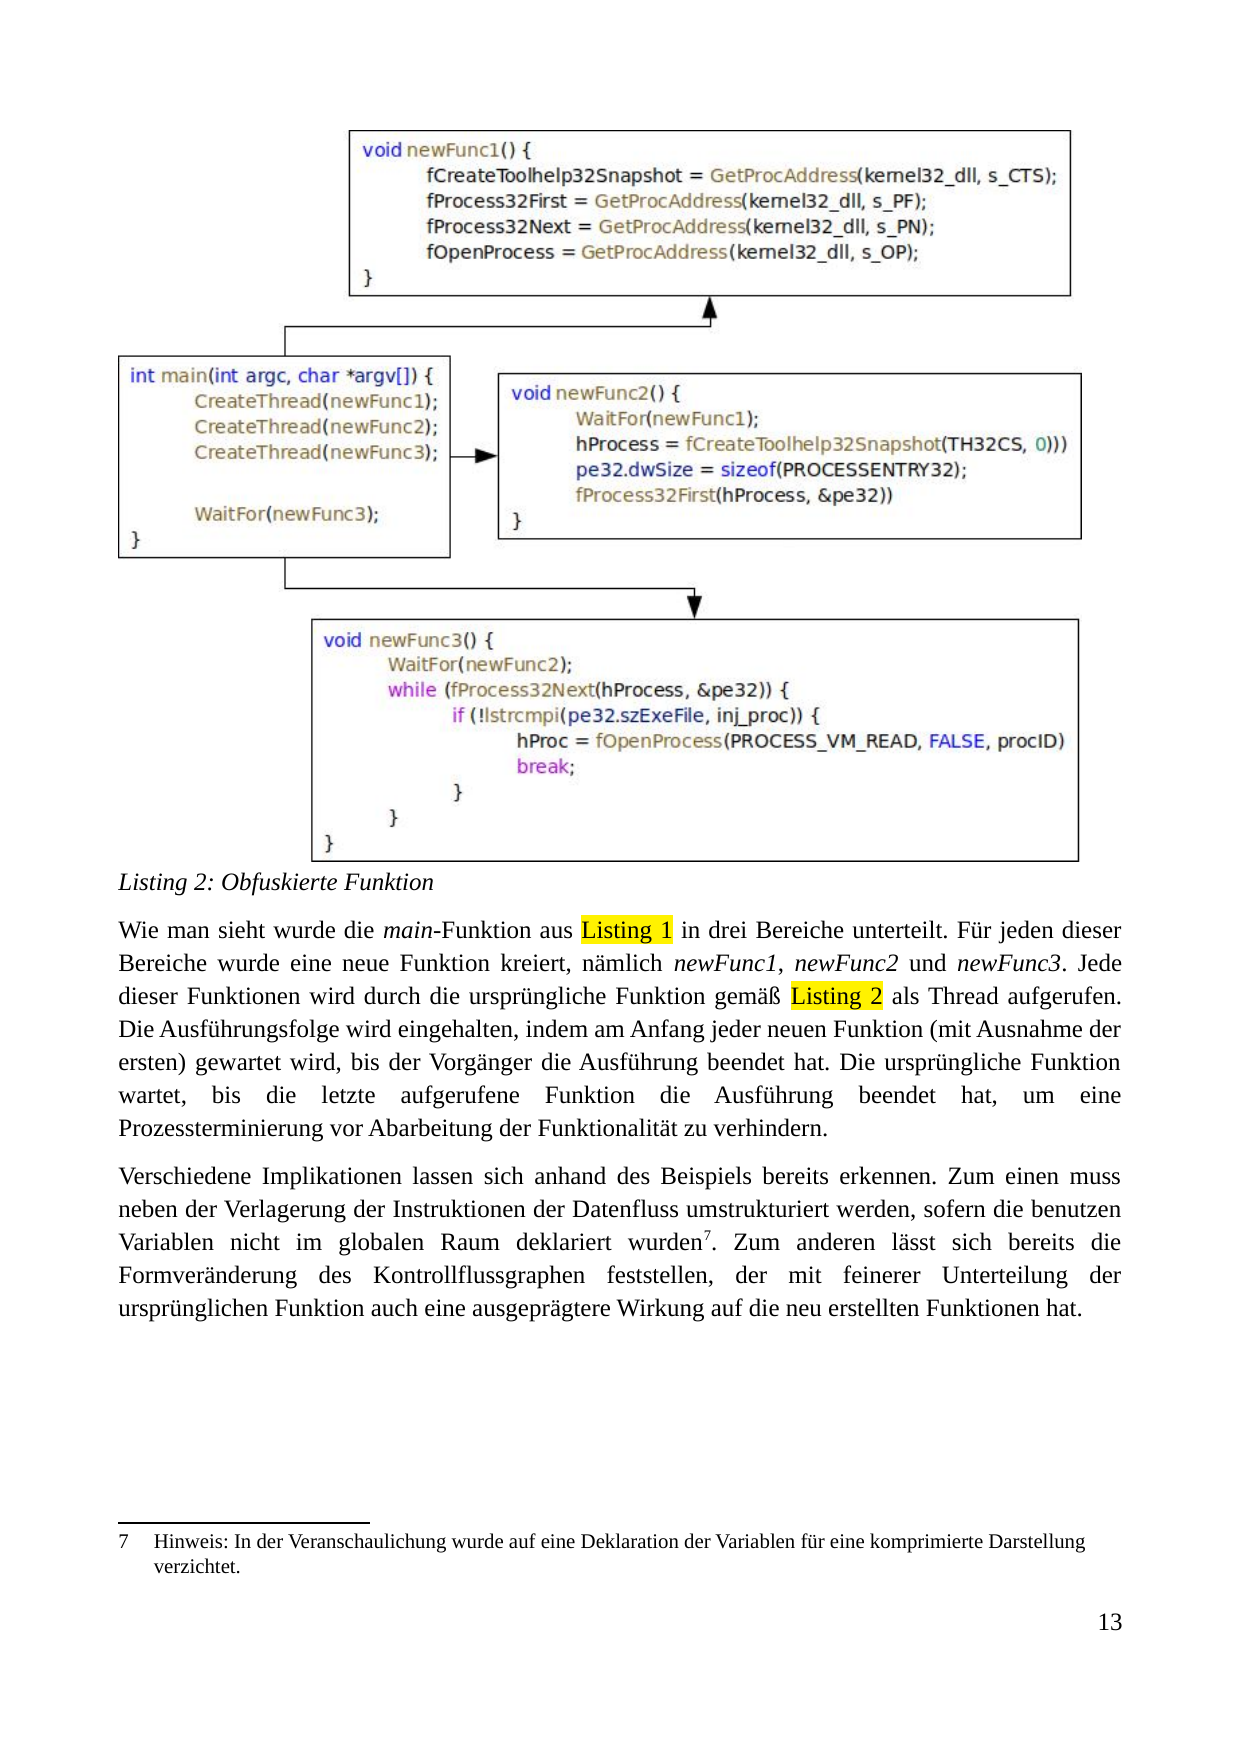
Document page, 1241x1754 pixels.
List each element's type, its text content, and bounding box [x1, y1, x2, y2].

list Listing 2: Obfuskierte Funktion [118, 862, 1122, 896]
text Wie man sieht wurde die main-Funktion aus Listing 1 in drei Bereiche unterteilt. Für jeden dieser Bereiche wurde eine neue Funktion kreiert, nämlich newFunc1, newFunc2 und newFunc3. Jede dieser Funktionen wird durch die ursprüngliche Funktion gemäß Listing 2 als Thread aufgerufen. Die Ausführungsfolge wird eingehalten, indem am Anfang jeder neuen Funktion (mit Ausnahme der ersten) gewartet wird, bis der Vorgänger die Ausführung beendet hat. Die ursprüngliche Funktion wartet, bis die letzte aufgerufene Funktion die Ausführung beendet hat, um eine Prozessterminierung vor Abarbeitung der Funktionalität zu verhindern. [118, 915, 1122, 1142]
text Verschiedene Implikationen lassen sich anhand des Beispiels bereits erkennen. Zum einen muss neben der Verlagerung der Instruktionen der Datenfluss umstrukturiert werden, sofern die benutzen Variablen nicht im globalen Raum deklariert wurden. Zum anderen lässt sich bereits die Formveränderung des Kontrollflussgraphen feststellen, der mit feinerer Unterteilung der ursprünglichen Funktion auch eine ausgeprägtere Wirkung auf die neu erstellten Funktionen hat. [118, 1161, 1122, 1322]
text Hinweis: In der Veranschaulichung wurde auf eine Deklaration der Variablen für eine komprimierte Darstellung verzichtet. [118, 1529, 1122, 1578]
picture [118, 130, 1082, 862]
